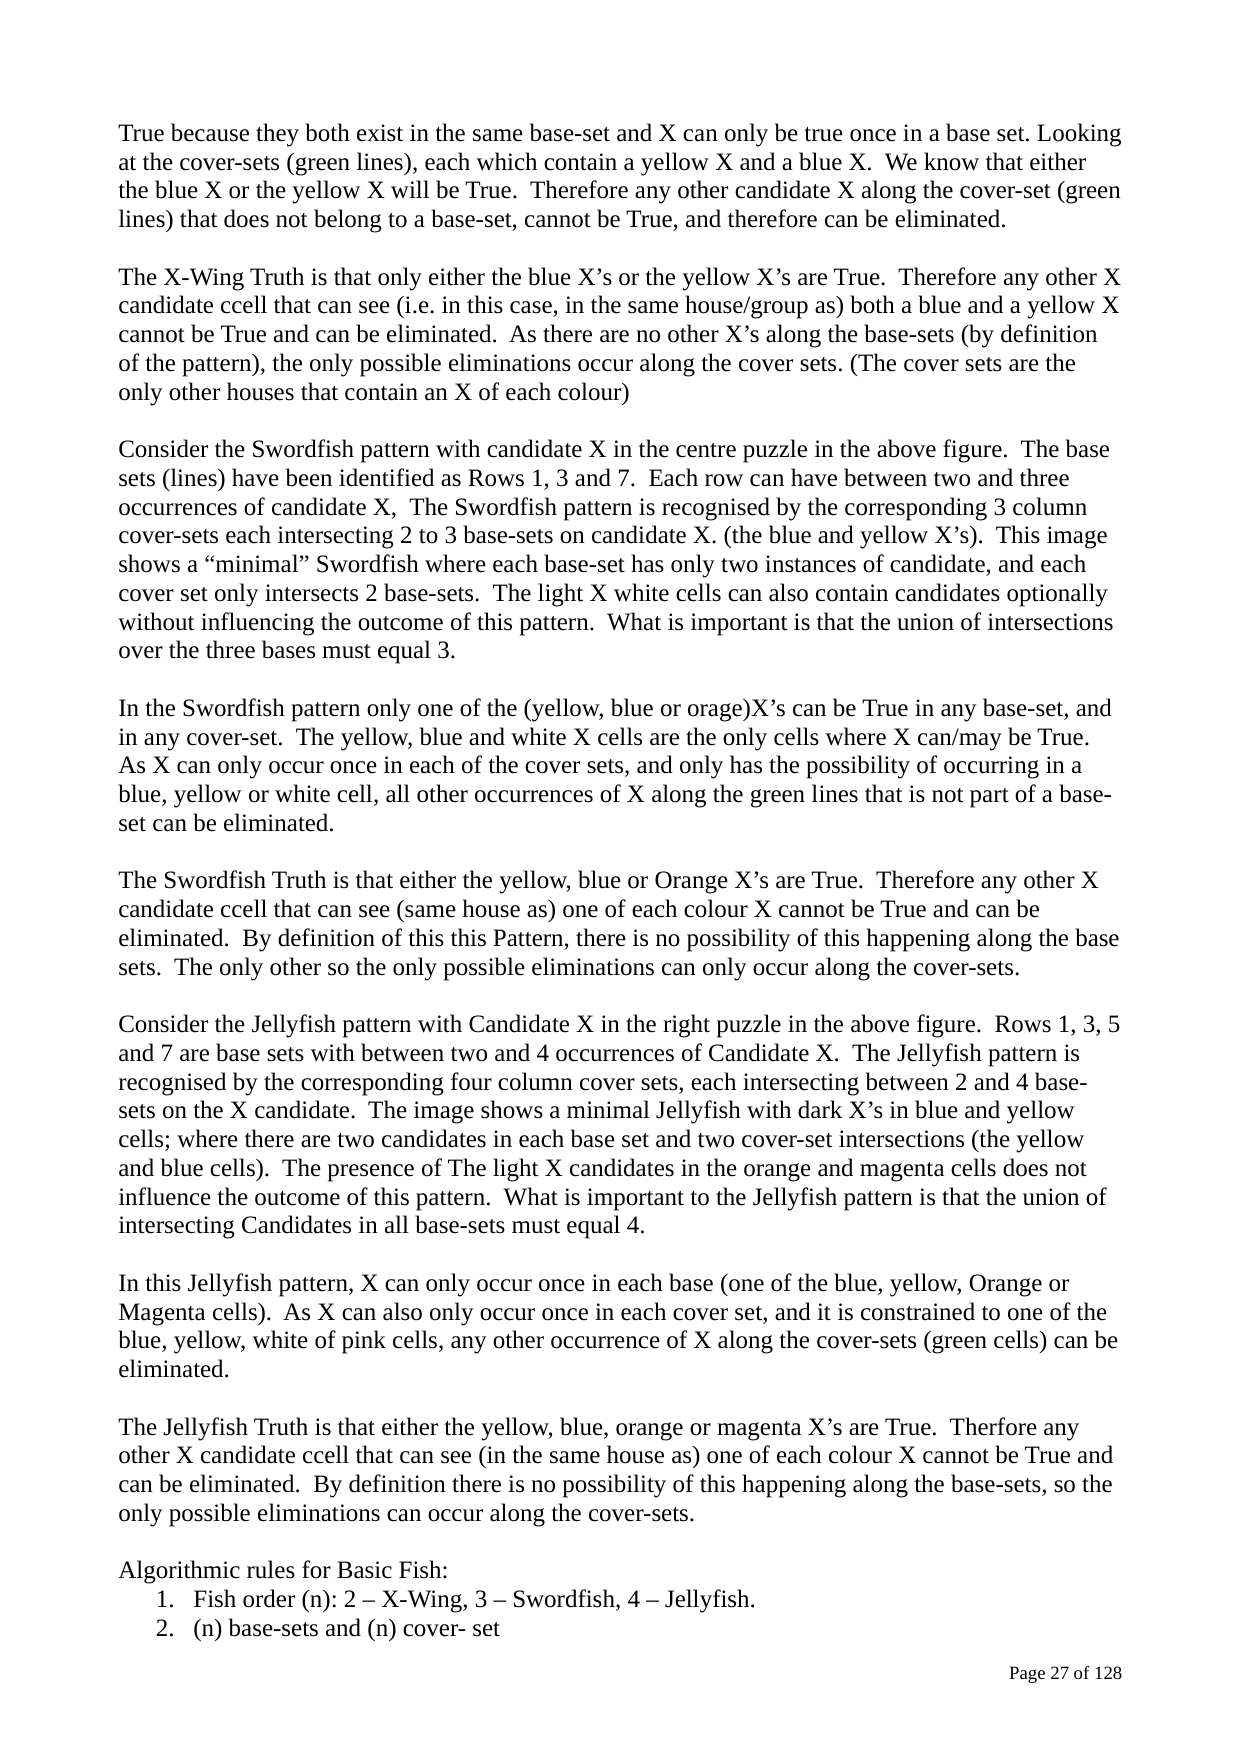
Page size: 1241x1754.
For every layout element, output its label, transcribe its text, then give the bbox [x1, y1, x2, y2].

text Consider the Swordfish pattern with candidate X in the centre puzzle in the above figure. The base sets (lines) have been identified as Rows 1, 3 and 7. Each row can have between two and three occurrences of candidate X, The Swordfish pattern is recognised by the corresponding 3 column cover-sets each intersecting 2 to 3 base-sets on candidate X. (the blue and yellow X’s). This image shows a “minimal” Swordfish where each base-set has only two instances of candidate, and each cover set only intersects 2 base-sets. The light X white cells can also contain candidates optionally without influencing the outcome of this pattern. What is important is that the union of intersections over the three bases must equal 3. [118, 434, 1122, 664]
text The Jellyfish Truth is that either the yellow, blue, orange or magenta X’s are True. Therfore any other X candidate ccell that can see (in the same house as) one of each colour X cannot be True and can be eliminated. By definition there is no possibility of this happening along the base-sets, so the only possible eliminations can occur along the cover-sets. [118, 1412, 1122, 1527]
list (n) base-sets and (n) cover- set [156, 1613, 1122, 1642]
text True because they both exist in the same base-set and X can only be true once in a base set. Looking at the cover-sets (green lines), each which contain a yellow X and a blue X. We know that either the blue X or the yellow X will be True. Therefore any other candidate X along the cover-set (green lines) that does not belong to a base-set, cannot be True, and therefore can be eliminated. [118, 118, 1122, 233]
text In the Swordfish pattern only one of the (yellow, blue or orage)X’s can be True in any base-set, and in any cover-set. The yellow, blue and white X cells are the only cells where X can/may be True. As X can only occur once in each of the cover sets, and only has the possibility of occurring in a blue, yellow or white cell, all other occurrences of X along the green lines that is not part of a base-set can be eliminated. [118, 693, 1122, 837]
text In this Jellyfish pattern, X can only occur once in each base (one of the blue, yellow, Orange or Magenta cells). As X can also only occur once in each cover set, and it is constrained to one of the blue, yellow, white of pink cells, any other occurrence of X along the cover-sets (green cells) can be eliminated. [118, 1268, 1122, 1383]
text Consider the Jellyfish pattern with Candidate X in the right puzzle in the above figure. Rows 1, 3, 5 and 7 are base sets with between two and 4 occurrences of Candidate X. The Jellyfish pattern is recognised by the corresponding four column cover sets, each intersecting between 2 and 4 base-sets on the X candidate. The image shows a minimal Jellyfish with dark X’s in blue and yellow cells; where there are two candidates in each base set and two cover-set intersections (the yellow and blue cells). The presence of The light X candidates in the orange and magenta cells does not influence the outcome of this pattern. What is important to the Jellyfish pattern is that the union of intersecting Candidates in all base-sets must equal 4. [118, 1009, 1122, 1239]
text The Swordfish Truth is that either the yellow, blue or Orange X’s are True. Therefore any other X candidate ccell that can see (same house as) one of each colour X cannot be True and can be eliminated. By definition of this this Pattern, there is no possibility of this happening along the base sets. The only other so the only possible eliminations can only occur along the cover-sets. [118, 866, 1122, 981]
text Algorithmic rules for Basic Fish: [118, 1556, 1122, 1584]
text The X-Wing Truth is that only either the blue X’s or the yellow X’s are True. Therefore any other X candidate ccell that can see (i.e. in this case, in the same house/group as) both a blue and a yellow X cannot be True and can be eliminated. As there are no other X’s along the base-sets (by definition of the pattern), the only possible eliminations occur along the cover sets. (The cover sets are the only other houses that contain an X of each colour) [118, 262, 1122, 406]
list Fish order (n): 2 – X-Wing, 3 – Swordfish, 4 – Jellyfish. [156, 1584, 1122, 1613]
